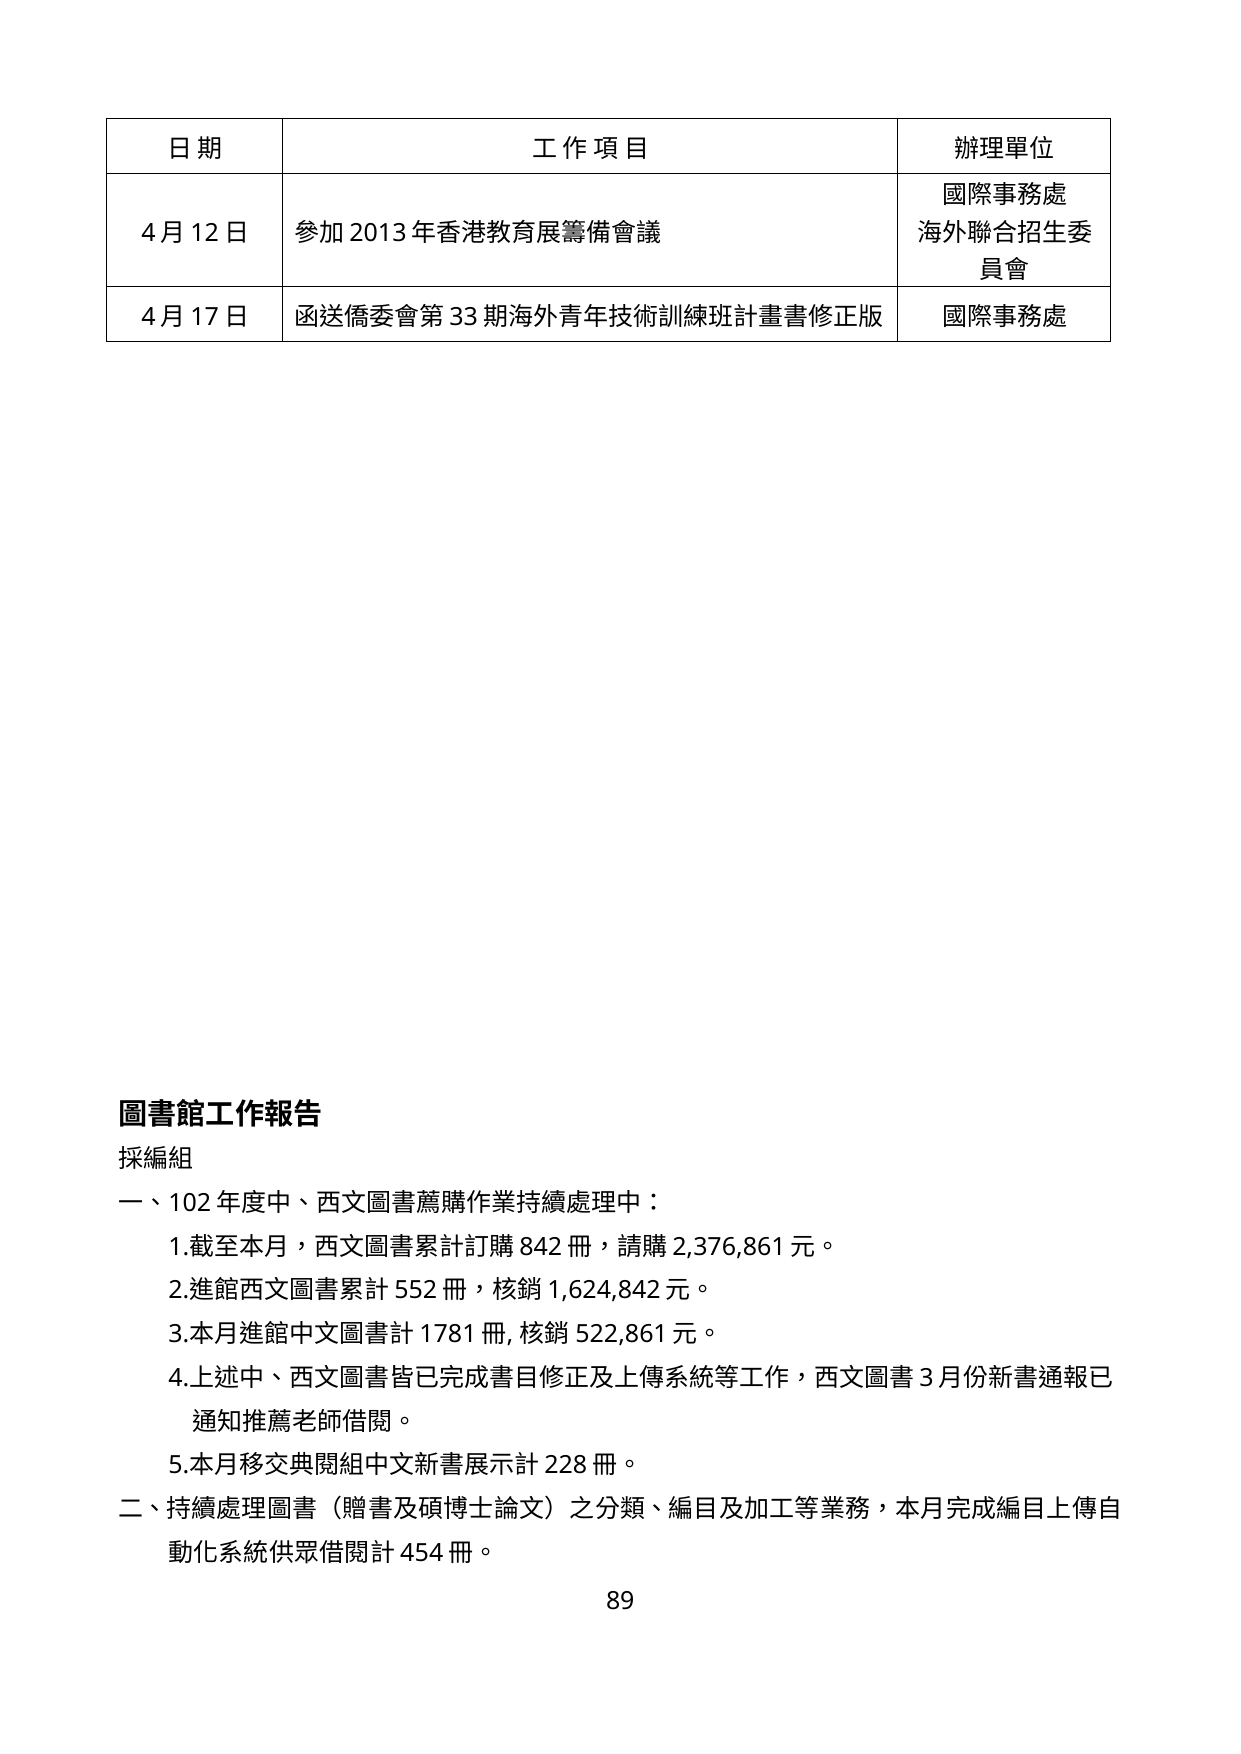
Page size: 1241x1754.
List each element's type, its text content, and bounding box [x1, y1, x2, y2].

text 一、102年度中、西文圖書薦購作業持續處理中： [118, 1176, 1122, 1220]
text 4.上述中、西文圖書皆已完成書目修正及上傳系統等工作，西文圖書3月份新書通報已通知推薦老師借閱。 [168, 1351, 1122, 1439]
table_cell 函送僑委會第33期海外青年技術訓練班計畫書修正版 [283, 287, 897, 341]
table_cell 4月12日 [107, 174, 282, 286]
table_cell 參加2013年香港教育展籌備會議 [283, 174, 897, 286]
table_cell 國際事務處 [898, 287, 1110, 341]
table_cell 4月17日 [107, 287, 282, 341]
table_header 辦理單位 [898, 119, 1110, 173]
text 2.進館西文圖書累計552冊，核銷1,624,842元。 [168, 1264, 1122, 1308]
table_header 工 作 項 目 [283, 119, 897, 173]
text 圖書館工作報告 [118, 1090, 1122, 1133]
text 3.本月進館中文圖書計1781冊, 核銷 522,861元。 [168, 1308, 1122, 1351]
text 1.截至本月，西文圖書累計訂購842冊，請購2,376,861元。 [168, 1220, 1122, 1264]
text 5.本月移交典閱組中文新書展示計228冊。 [168, 1439, 1122, 1483]
text 採編組 [118, 1133, 1122, 1176]
text 二、持續處理圖書（贈書及碩博士論文）之分類、編目及加工等業務，本月完成編目上傳自動化系統供眾借閱計454冊。 [118, 1483, 1122, 1570]
table_header 日 期 [107, 119, 282, 173]
table_cell 國際事務處 海外聯合招生委員會 [898, 174, 1110, 286]
